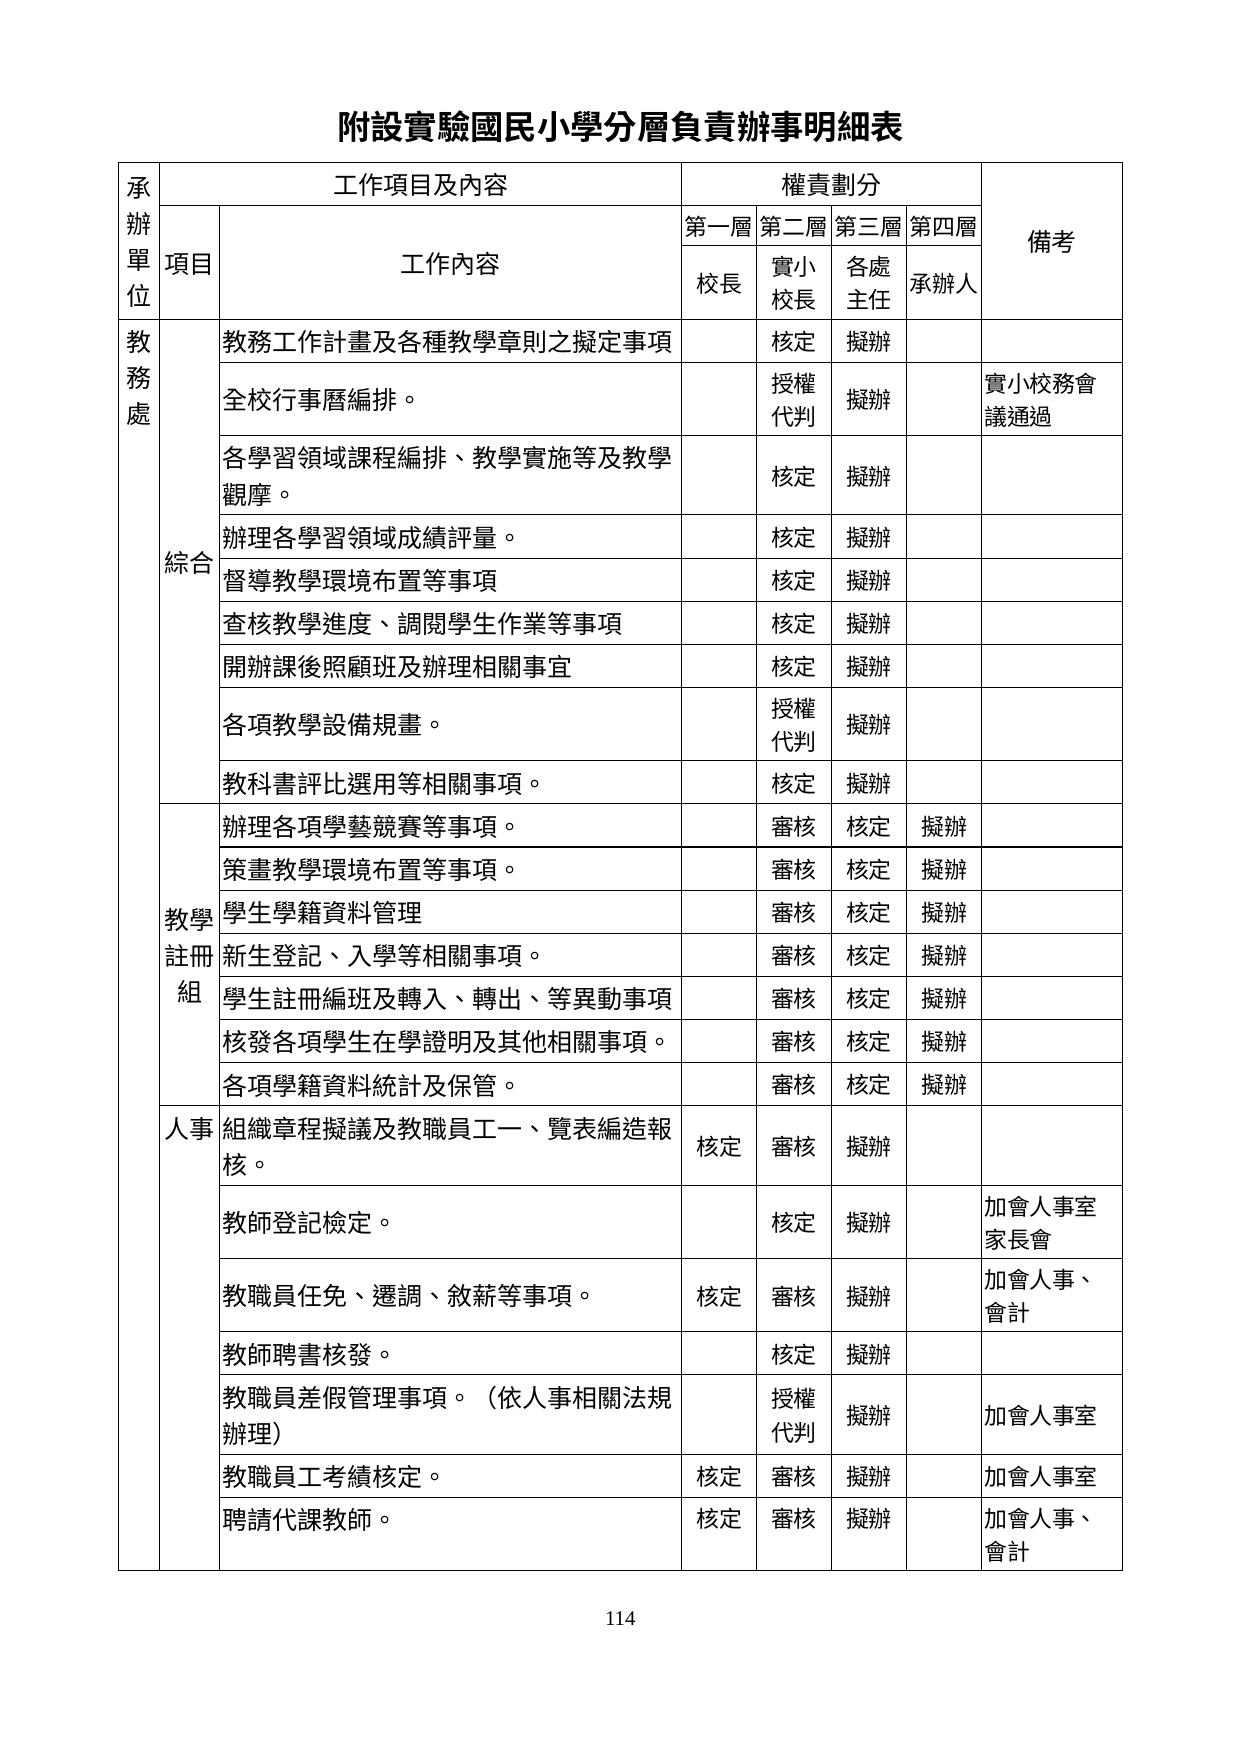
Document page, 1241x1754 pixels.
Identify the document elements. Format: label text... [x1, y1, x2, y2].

table_cell 核定 [757, 761, 831, 803]
table_cell 審核 [757, 934, 831, 976]
table_cell 辦理各學習領域成績評量。 [220, 515, 681, 557]
table_cell [682, 320, 756, 362]
table_cell 實小校務會議通過 [982, 363, 1122, 435]
table_cell 加會人事室 [982, 1375, 1122, 1454]
table_cell 教職員任免、遷調、敘薪等事項。 [220, 1259, 681, 1331]
table_cell [982, 977, 1122, 1019]
table_cell [682, 1186, 756, 1258]
table_cell 教職員工考績核定。 [220, 1455, 681, 1497]
table_cell [682, 559, 756, 601]
table_cell 項目 [160, 206, 219, 318]
table_cell [907, 602, 981, 644]
table_cell 核定 [682, 1498, 756, 1570]
table_cell 核定 [757, 559, 831, 601]
table_cell 督導教學環境布置等事項 [220, 559, 681, 601]
subtitle 附設實驗國民小學分層負責辦事明細表 [118, 101, 1122, 149]
table_cell 核定 [757, 1332, 831, 1374]
table_cell [907, 761, 981, 803]
table_cell [907, 1106, 981, 1184]
table_cell 加會人事、會計 [982, 1498, 1122, 1570]
table_cell 承辦人 [907, 246, 981, 318]
table_cell 教科書評比選用等相關事項。 [220, 761, 681, 803]
table_cell [682, 645, 756, 687]
table_cell 審核 [757, 848, 831, 889]
table_cell 教務處 [119, 320, 159, 1570]
table_header 工作項目及內容 [160, 163, 681, 205]
table_cell 授權 代判 [757, 688, 831, 760]
table_cell 核定 [682, 1106, 756, 1184]
table_cell 加會人事室 [982, 1455, 1122, 1497]
table_cell 擬辦 [832, 1259, 906, 1331]
table_cell [682, 1332, 756, 1374]
table_cell 審核 [757, 1455, 831, 1497]
table_header 備考 [982, 163, 1122, 318]
table_cell 擬辦 [832, 1106, 906, 1184]
table_header 承辦單位 [119, 163, 159, 318]
table_cell [982, 934, 1122, 976]
table_cell [982, 1332, 1122, 1374]
table_cell 擬辦 [832, 1332, 906, 1374]
table_cell 擬辦 [832, 645, 906, 687]
table_cell 核定 [832, 804, 906, 846]
table_cell [907, 1375, 981, 1454]
table_cell 擬辦 [907, 891, 981, 933]
table_cell [682, 688, 756, 760]
table_cell 擬辦 [907, 977, 981, 1019]
table_cell 審核 [757, 1020, 831, 1062]
table_cell 審核 [757, 1106, 831, 1184]
table_cell 核定 [832, 848, 906, 889]
table_cell 核定 [832, 1020, 906, 1062]
table_cell [682, 436, 756, 514]
table_cell [682, 934, 756, 976]
table_cell 各項教學設備規畫。 [220, 688, 681, 760]
table_cell 教學註冊組 [160, 804, 219, 1105]
table_cell 各項學籍資料統計及保管。 [220, 1063, 681, 1105]
table_cell 審核 [757, 977, 831, 1019]
table_cell [907, 688, 981, 760]
table_cell [907, 559, 981, 601]
table_cell 擬辦 [907, 934, 981, 976]
table_cell 核定 [832, 934, 906, 976]
table_cell [982, 848, 1122, 889]
table_cell 核定 [757, 645, 831, 687]
table_cell [982, 761, 1122, 803]
table_cell 審核 [757, 1063, 831, 1105]
table_cell [982, 1106, 1122, 1184]
table_cell 擬辦 [832, 602, 906, 644]
table_cell 授權 代判 [757, 363, 831, 435]
table_cell [982, 1063, 1122, 1105]
table_cell 聘請代課教師。 [220, 1498, 681, 1570]
table_cell 核定 [832, 1063, 906, 1105]
table_cell [907, 1498, 981, 1570]
table_cell 擬辦 [832, 1186, 906, 1258]
table_cell 擬辦 [832, 688, 906, 760]
table_cell 核定 [832, 977, 906, 1019]
table_cell 擬辦 [832, 1455, 906, 1497]
table_cell [982, 515, 1122, 557]
table_cell [682, 1020, 756, 1062]
table_cell 加會人事室家長會 [982, 1186, 1122, 1258]
table_cell [982, 602, 1122, 644]
table_cell [982, 436, 1122, 514]
table_cell 新生登記、入學等相關事項。 [220, 934, 681, 976]
table_cell 核定 [757, 436, 831, 514]
table_cell [982, 559, 1122, 601]
table_cell 辦理各項學藝競賽等事項。 [220, 804, 681, 846]
table_cell 擬辦 [832, 363, 906, 435]
table_cell 學生學籍資料管理 [220, 891, 681, 933]
table_cell 擬辦 [832, 559, 906, 601]
table_cell [982, 320, 1122, 362]
table_cell 審核 [757, 1498, 831, 1570]
table_cell 教務工作計畫及各種教學章則之擬定事項 [220, 320, 681, 362]
table_cell 第四層 [907, 206, 981, 245]
table_cell 學生註冊編班及轉入、轉出、等異動事項 [220, 977, 681, 1019]
table_cell 教師聘書核發。 [220, 1332, 681, 1374]
table_header 權責劃分 [682, 163, 981, 205]
table_cell 擬辦 [907, 1020, 981, 1062]
table_cell 擬辦 [832, 436, 906, 514]
table_cell 開辦課後照顧班及辦理相關事宜 [220, 645, 681, 687]
table_cell [682, 977, 756, 1019]
table_cell 擬辦 [832, 1375, 906, 1454]
table_cell 策畫教學環境布置等事項。 [220, 848, 681, 889]
table_cell [907, 1455, 981, 1497]
table_cell [682, 761, 756, 803]
table_cell [907, 515, 981, 557]
table_cell 審核 [757, 804, 831, 846]
table_cell 組織章程擬議及教職員工一、覽表編造報核。 [220, 1106, 681, 1184]
table_cell 核定 [757, 1186, 831, 1258]
table_cell [907, 1259, 981, 1331]
table_cell [907, 363, 981, 435]
table_cell [682, 1063, 756, 1105]
table_cell 擬辦 [832, 515, 906, 557]
table_cell 全校行事曆編排。 [220, 363, 681, 435]
table_cell [682, 848, 756, 889]
table_cell 授權 代判 [757, 1375, 831, 1454]
table_cell 核定 [757, 320, 831, 362]
table_cell [982, 891, 1122, 933]
table_cell 工作內容 [220, 206, 681, 318]
table_cell 核定 [682, 1455, 756, 1497]
table_cell [907, 645, 981, 687]
table_cell 審核 [757, 1259, 831, 1331]
table_cell 實小 校長 [757, 246, 831, 318]
table_cell [682, 602, 756, 644]
table_cell 校長 [682, 246, 756, 318]
table_cell 查核教學進度、調閱學生作業等事項 [220, 602, 681, 644]
table_cell 加會人事、會計 [982, 1259, 1122, 1331]
table_cell [907, 1186, 981, 1258]
table_cell 核定 [832, 891, 906, 933]
table_cell 擬辦 [832, 761, 906, 803]
table_cell 核發各項學生在學證明及其他相關事項。 [220, 1020, 681, 1062]
table_cell [907, 1332, 981, 1374]
table_cell 核定 [757, 515, 831, 557]
table_cell [682, 363, 756, 435]
table_cell 各學習領域課程編排、教學實施等及教學觀摩。 [220, 436, 681, 514]
table_cell 各處 主任 [832, 246, 906, 318]
table_cell [682, 804, 756, 846]
table_cell [682, 1375, 756, 1454]
table_cell 第一層 [682, 206, 756, 245]
table_cell 人事 [160, 1106, 219, 1570]
table_cell 擬辦 [832, 1498, 906, 1570]
table_cell 教師登記檢定。 [220, 1186, 681, 1258]
table_cell 核定 [682, 1259, 756, 1331]
table_cell [982, 688, 1122, 760]
table_cell 教職員差假管理事項。（依人事相關法規辦理） [220, 1375, 681, 1454]
table_cell 綜合 [160, 320, 219, 803]
table_cell 擬辦 [907, 1063, 981, 1105]
table_cell 擬辦 [832, 320, 906, 362]
table_cell 第三層 [832, 206, 906, 245]
table_cell [682, 891, 756, 933]
table_cell [907, 436, 981, 514]
table_cell 審核 [757, 891, 831, 933]
table_cell [982, 1020, 1122, 1062]
table_cell [982, 645, 1122, 687]
table_cell 擬辦 [907, 804, 981, 846]
table_cell 核定 [757, 602, 831, 644]
table_cell [907, 320, 981, 362]
table_cell [982, 804, 1122, 846]
table_cell 擬辦 [907, 848, 981, 889]
table_cell [682, 515, 756, 557]
table_cell 第二層 [757, 206, 831, 245]
